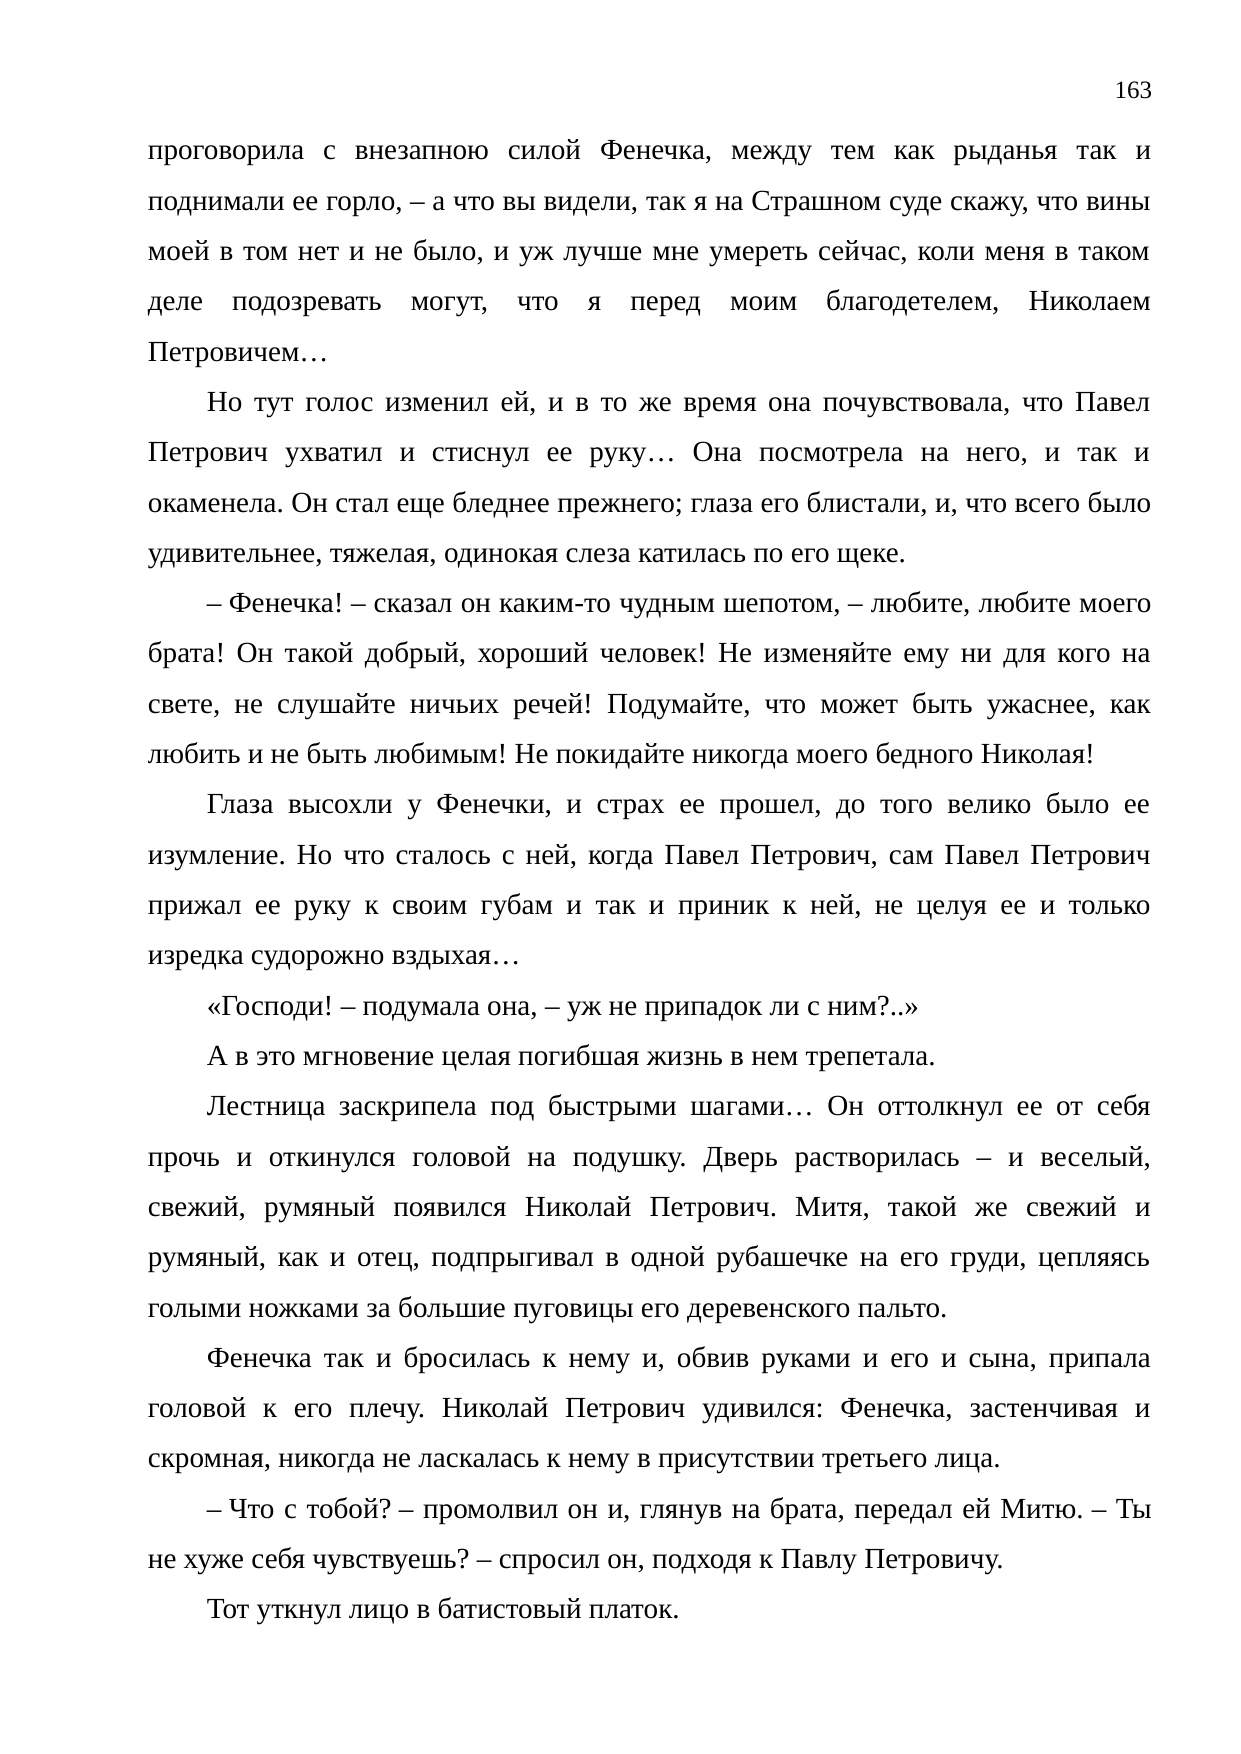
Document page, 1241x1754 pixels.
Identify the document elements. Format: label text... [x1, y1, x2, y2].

text «Господи! – подумала она, – уж не припадок ли с ним?..» [148, 988, 1152, 1021]
text – Фенечка! – сказал он каким‑то чудным шепотом, – любите, любите моего брата! Он такой добрый, хороший человек! Не изменяйте ему ни для кого на свете, не слушайте ничьих речей! Подумайте, что может быть ужаснее, как любить и не быть любимым! Не покидайте никогда моего бедного Николая! [148, 585, 1152, 770]
text Но тут голос изменил ей, и в то же время она почувствовала, что Павел Петрович ухватил и стиснул ее руку… Она посмотрела на него, и так и окаменела. Он стал еще бледнее прежнего; глаза его блистали, и, что всего было удивительнее, тяжелая, одинокая слеза катилась по его щеке. [148, 384, 1152, 568]
text А в это мгновение целая погибшая жизнь в нем трепетала. [148, 1038, 1152, 1072]
text – Что с тобой? – промолвил он и, глянув на брата, передал ей Митю. – Ты не хуже себя чувствуешь? – спросил он, подходя к Павлу Петровичу. [148, 1491, 1152, 1575]
text Фенечка так и бросилась к нему и, обвив руками и его и сына, припала головой к его плечу. Николай Петрович удивился: Фенечка, застенчивая и скромная, никогда не ласкалась к нему в присутствии третьего лица. [148, 1340, 1152, 1474]
text Тот уткнул лицо в батистовый платок. [148, 1592, 1152, 1625]
text Глаза высохли у Фенечки, и страх ее прошел, до того велико было ее изумление. Но что сталось с ней, когда Павел Петрович, сам Павел Петрович прижал ее руку к своим губам и так и приник к ней, не целуя ее и только изредка судорожно вздыхая… [148, 787, 1152, 971]
text Лестница заскрипела под быстрыми шагами… Он оттолкнул ее от себя прочь и откинулся головой на подушку. Дверь растворилась – и веселый, свежий, румяный появился Николай Петрович. Митя, такой же свежий и румяный, как и отец, подпрыгивал в одной рубашечке на его груди, цепляясь голыми ножками за большие пуговицы его деревенского пальто. [148, 1088, 1152, 1323]
text проговорила с внезапною силой Фенечка, между тем как рыданья так и поднимали ее горло, – а что вы видели, так я на Страшном суде скажу, что вины моей в том нет и не было, и уж лучше мне умереть сейчас, коли меня в таком деле подозревать могут, что я перед моим благодетелем, Николаем Петровичем… [148, 132, 1152, 367]
